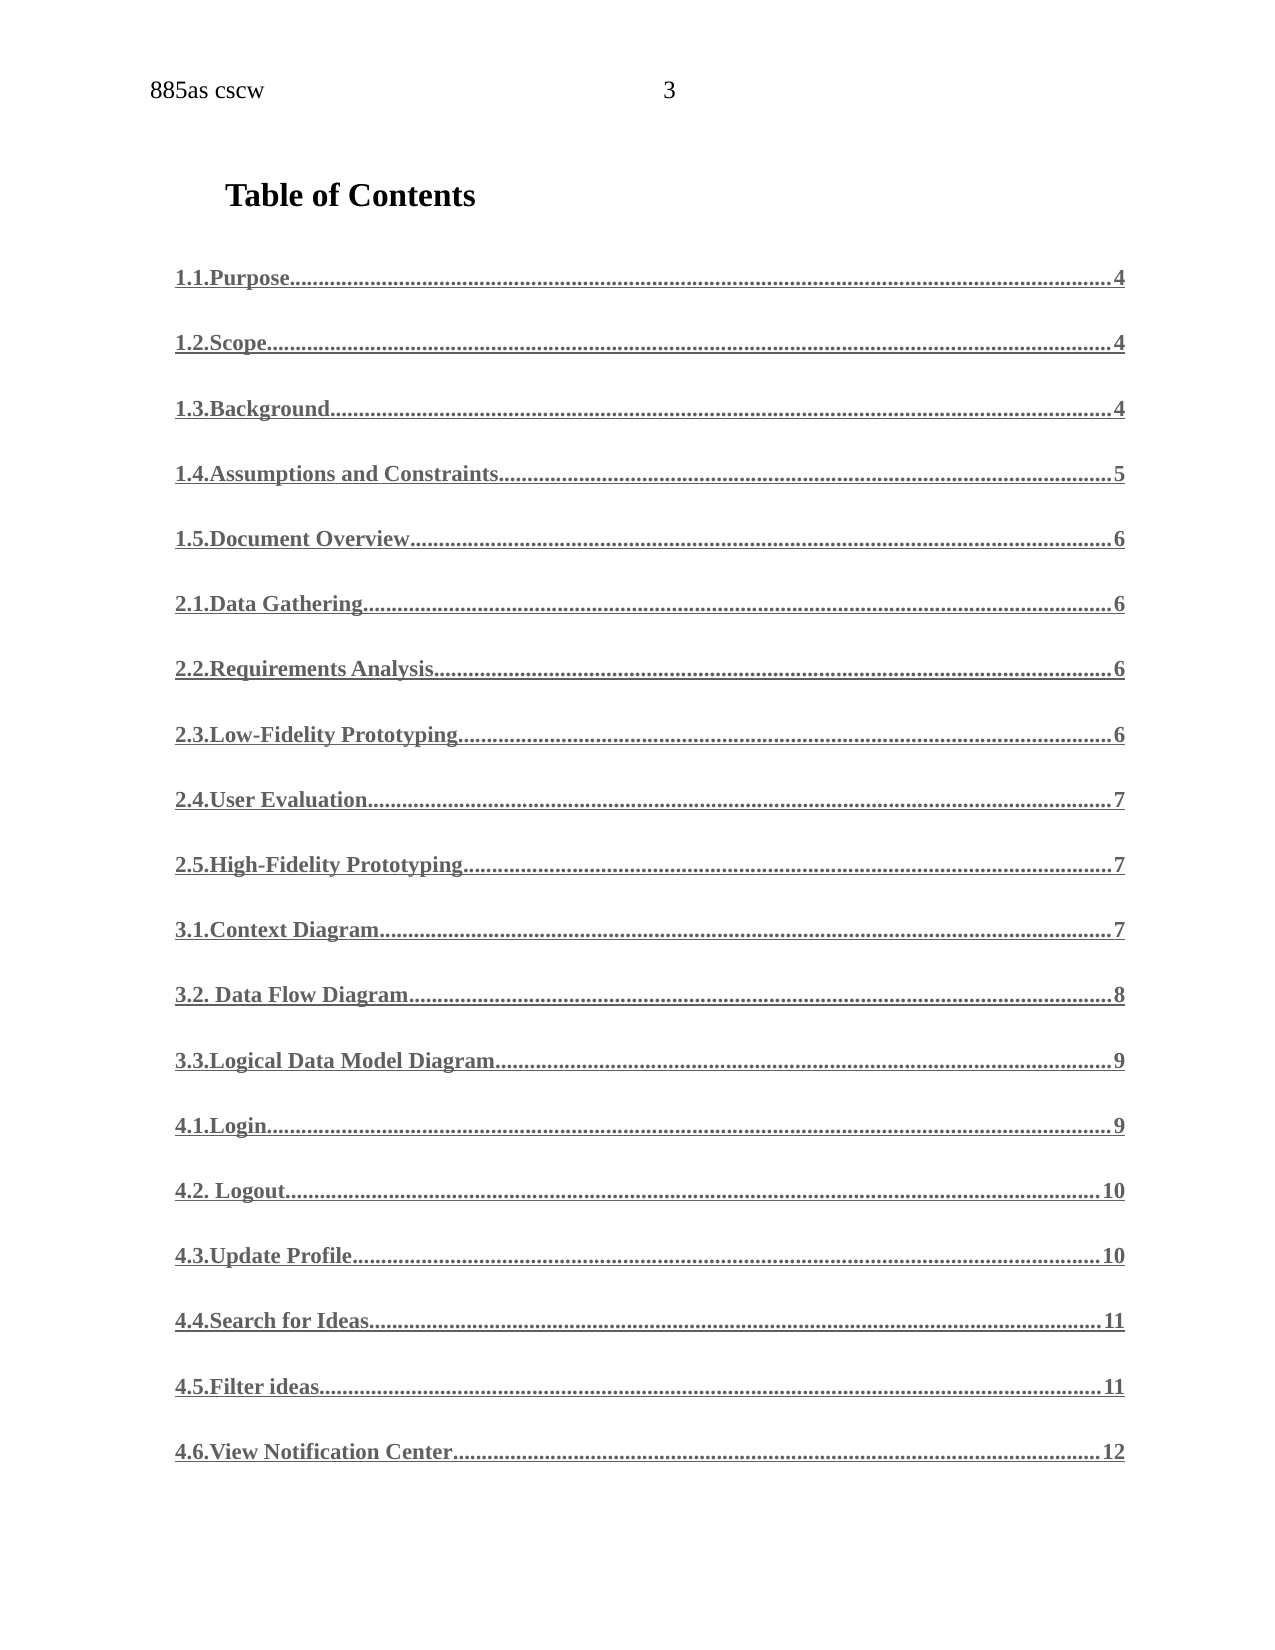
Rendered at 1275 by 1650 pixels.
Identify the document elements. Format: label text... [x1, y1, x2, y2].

text 3.2. Data Flow Diagram 8 [175, 981, 1125, 1004]
text 3.3.Logical Data Model Diagram 9 [175, 1047, 1125, 1070]
text 1.5.Document Overview 6 [175, 525, 1125, 548]
text 1.2.Scope 4 [175, 329, 1125, 352]
text 2.1.Data Gathering 6 [175, 590, 1125, 613]
text 4.1.Login 9 [175, 1112, 1125, 1135]
text 4.6.View Notification Center 12 [175, 1438, 1125, 1461]
text 2.4.User Evaluation 7 [175, 786, 1125, 809]
text 1.3.Background 4 [175, 394, 1125, 418]
text 1.4.Assumptions and Constraints 5 [175, 460, 1125, 483]
text 2.5.High-Fidelity Prototyping 7 [175, 851, 1125, 874]
text 2.2.Requirements Analysis 6 [175, 655, 1125, 678]
text 3.1.Context Diagram 7 [175, 916, 1125, 939]
text 1.1.Purpose 4 [175, 264, 1125, 287]
text 4.4.Search for Ideas 11 [175, 1307, 1125, 1330]
text 4.2. Logout 10 [175, 1177, 1125, 1200]
text 4.3.Update Profile 10 [175, 1242, 1125, 1265]
text 2.3.Low-Fidelity Prototyping 6 [175, 721, 1125, 744]
subtitle Table of Contents [150, 175, 1125, 213]
text 4.5.Filter ideas 11 [175, 1373, 1125, 1396]
